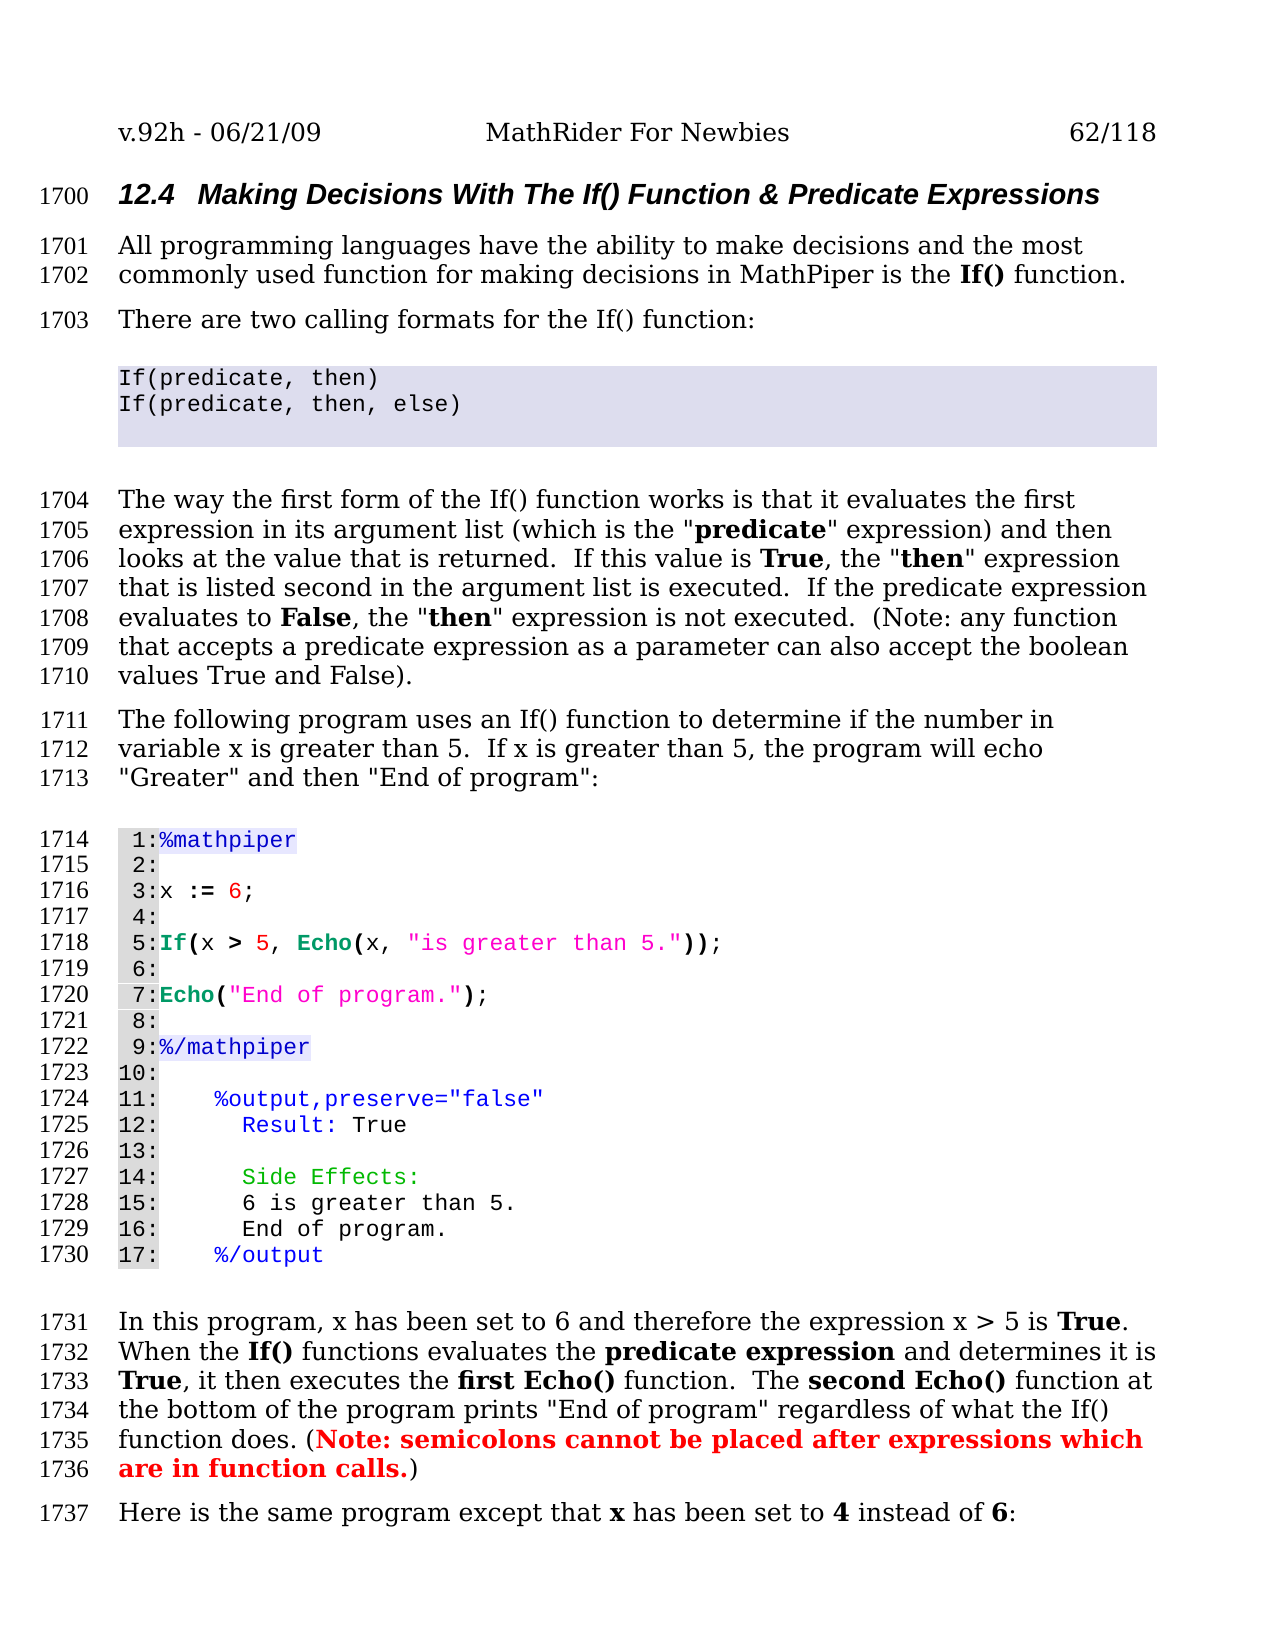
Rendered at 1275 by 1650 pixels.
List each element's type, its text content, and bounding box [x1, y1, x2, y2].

text 2: [118, 854, 1157, 880]
text There are two calling formats for the If() function: [118, 305, 1157, 334]
table_header If(predicate, then) If(predicate, then, else) [118, 366, 1157, 447]
text 9:%/mathpiper [118, 1035, 1157, 1061]
text 5:If(x > 5, Echo(x, "is greater than 5.")); [118, 932, 1157, 958]
text In this program, x has been set to 6 and therefore the expression x > 5 is True. When the If() functions evaluates the predicate expression and determines it is True, it then executes the first Echo() function. The second Echo() function at the bottom of the program prints "End of program" regardless of what the If() function does. (Note: semicolons cannot be placed after expressions which are in function calls.) [118, 1307, 1157, 1483]
text 12: Result: True [118, 1113, 1157, 1139]
text 8: [118, 1009, 1157, 1035]
text 16: End of program. [118, 1217, 1157, 1243]
text 4: [118, 906, 1157, 932]
text 1:%mathpiper [118, 828, 1157, 854]
text Here is the same program except that x has been set to 4 instead of 6: [118, 1498, 1157, 1528]
text 3:x := 6; [118, 880, 1157, 906]
text The way the first form of the If() function works is that it evaluates the first expression in its argument list (which is the "predicate" expression) and then looks at the value that is returned. If this value is True, the "then" expression that is listed second in the argument list is executed. If the predicate expression evaluates to False, the "then" expression is not executed. (Note: any function that accepts a predicate expression as a parameter can also accept the boolean values True and False). [118, 485, 1157, 690]
text The following program uses an If() function to determine if the number in variable x is greater than 5. If x is greater than 5, the program will echo "Greater" and then "End of program": [118, 705, 1157, 793]
text 7:Echo("End of program."); [118, 983, 1157, 1009]
subtitle Making Decisions With The If() Function & Predicate Expressions [118, 177, 1157, 210]
text 14: Side Effects: [118, 1165, 1157, 1191]
text 10: [118, 1061, 1157, 1087]
text 17: %/output [118, 1243, 1157, 1269]
text 11: %output,preserve="false" [118, 1087, 1157, 1113]
text 13: [118, 1139, 1157, 1165]
text 6: [118, 958, 1157, 983]
text 15: 6 is greater than 5. [118, 1191, 1157, 1217]
text All programming languages have the ability to make decisions and the most commonly used function for making decisions in MathPiper is the If() function. [118, 231, 1157, 290]
